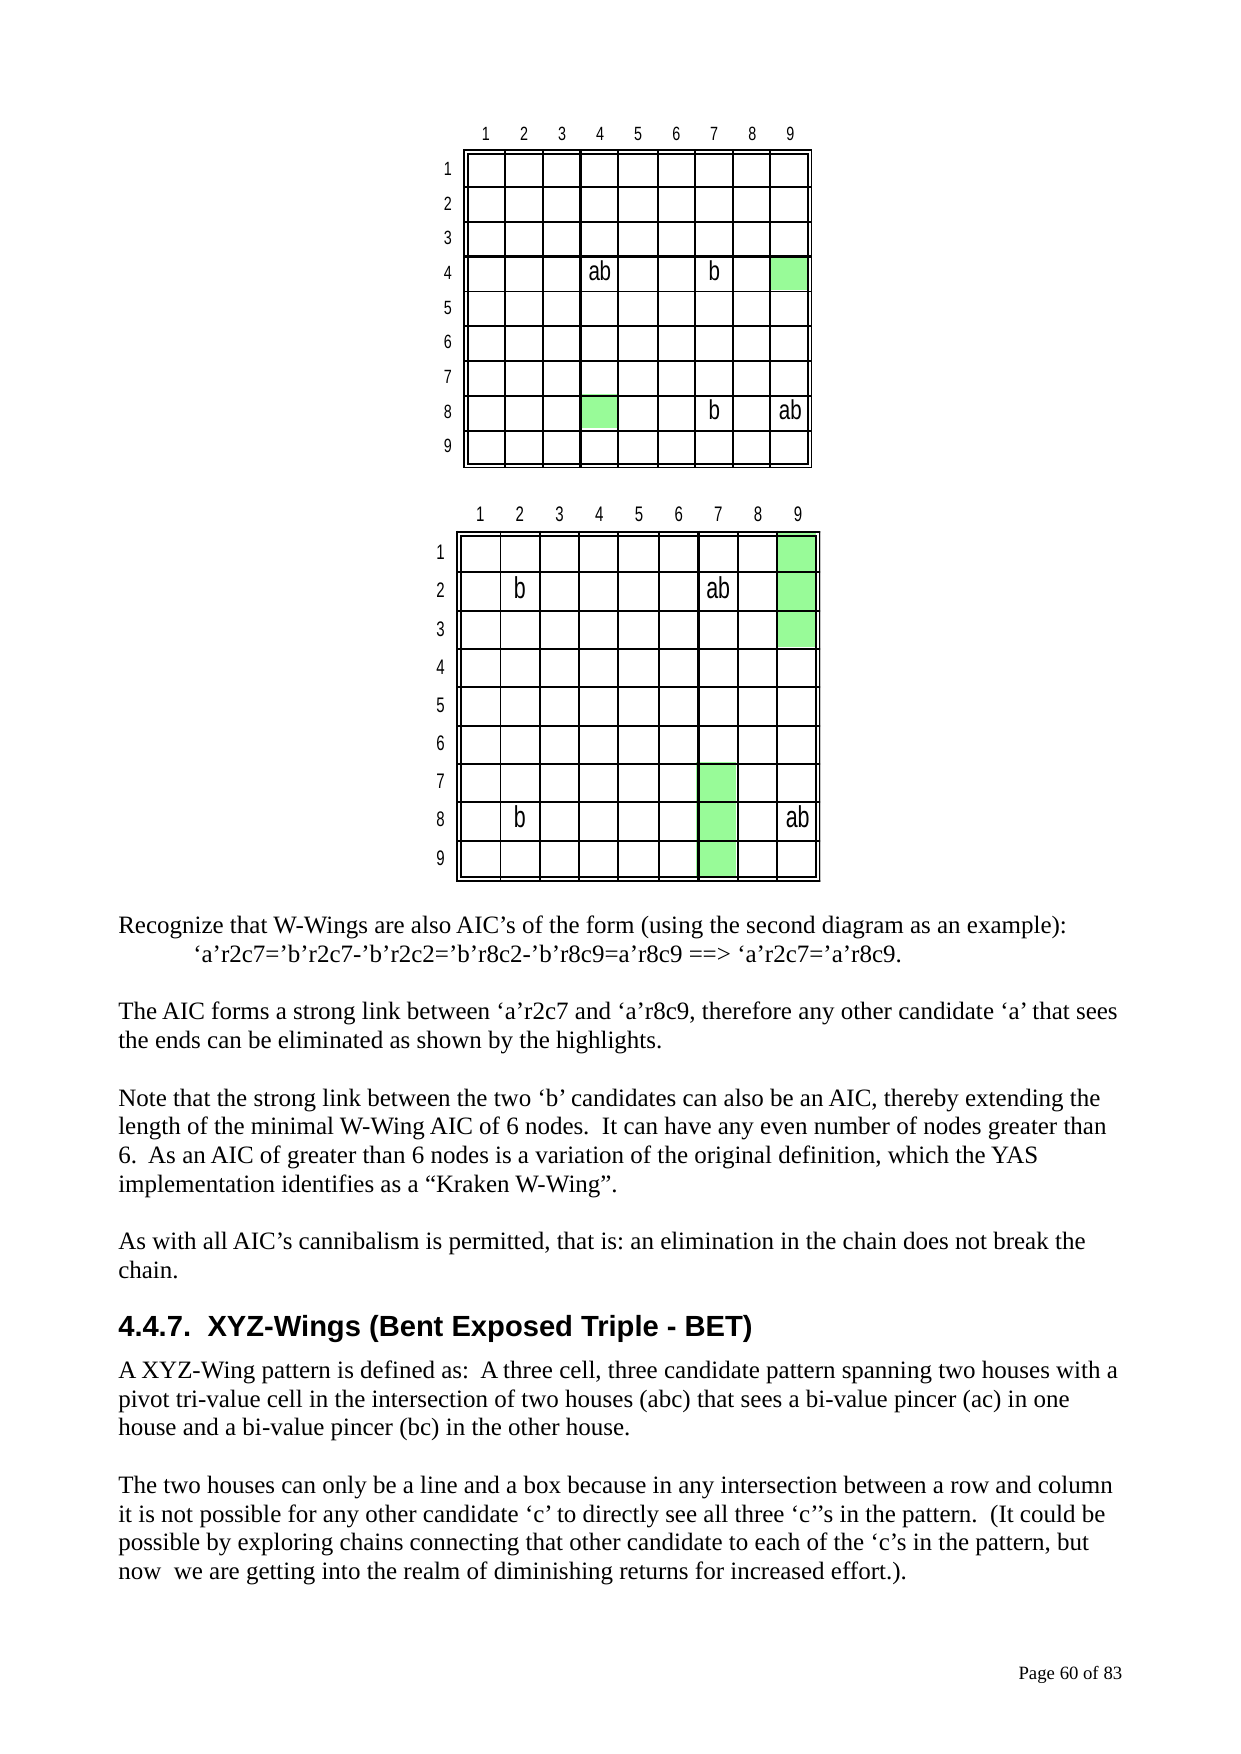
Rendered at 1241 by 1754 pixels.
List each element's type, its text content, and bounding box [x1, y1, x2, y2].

text ‘a’r2c7=’b’r2c7-’b’r2c2=’b’r8c2-’b’r8c9=a’r8c9 ==> ‘a’r2c7=’a’r8c9. [118, 939, 1122, 968]
subtitle XYZ-Wings (Bent Exposed Triple - BET) [118, 1309, 1122, 1342]
text As with all AIC’s cannibalism is permitted, that is: an elimination in the chain does not break the chain. [118, 1226, 1122, 1284]
text The AIC forms a strong link between ‘a’r2c7 and ‘a’r8c9, therefore any other candidate ‘a’ that sees the ends can be eliminated as shown by the highlights. [118, 996, 1122, 1054]
text Note that the strong link between the two ‘b’ candidates can also be an AIC, thereby extending the length of the minimal W-Wing AIC of 6 nodes. It can have any even number of nodes greater than 6. As an AIC of greater than 6 nodes is a variation of the original definition, which the YAS implementation identifies as a “Kraken W-Wing”. [118, 1083, 1122, 1198]
text The two houses can only be a line and a box because in any intersection between a row and column it is not possible for any other candidate ‘c’ to directly see all three ‘c’’s in the pattern. (It could be possible by exploring chains connecting that other candidate to each of the ‘c’s in the pattern, but now we are getting into the realm of diminishing returns for increased effort.). [118, 1470, 1122, 1585]
text Recognize that W-Wings are also AIC’s of the form (using the second diagram as an example): [118, 910, 1122, 939]
text A XYZ-Wing pattern is defined as: A three cell, three candidate pattern spanning two houses with a pivot tri-value cell in the intersection of two houses (abc) that sees a bi-value pincer (ac) in one house and a bi-value pincer (bc) in the other house. [118, 1355, 1122, 1441]
